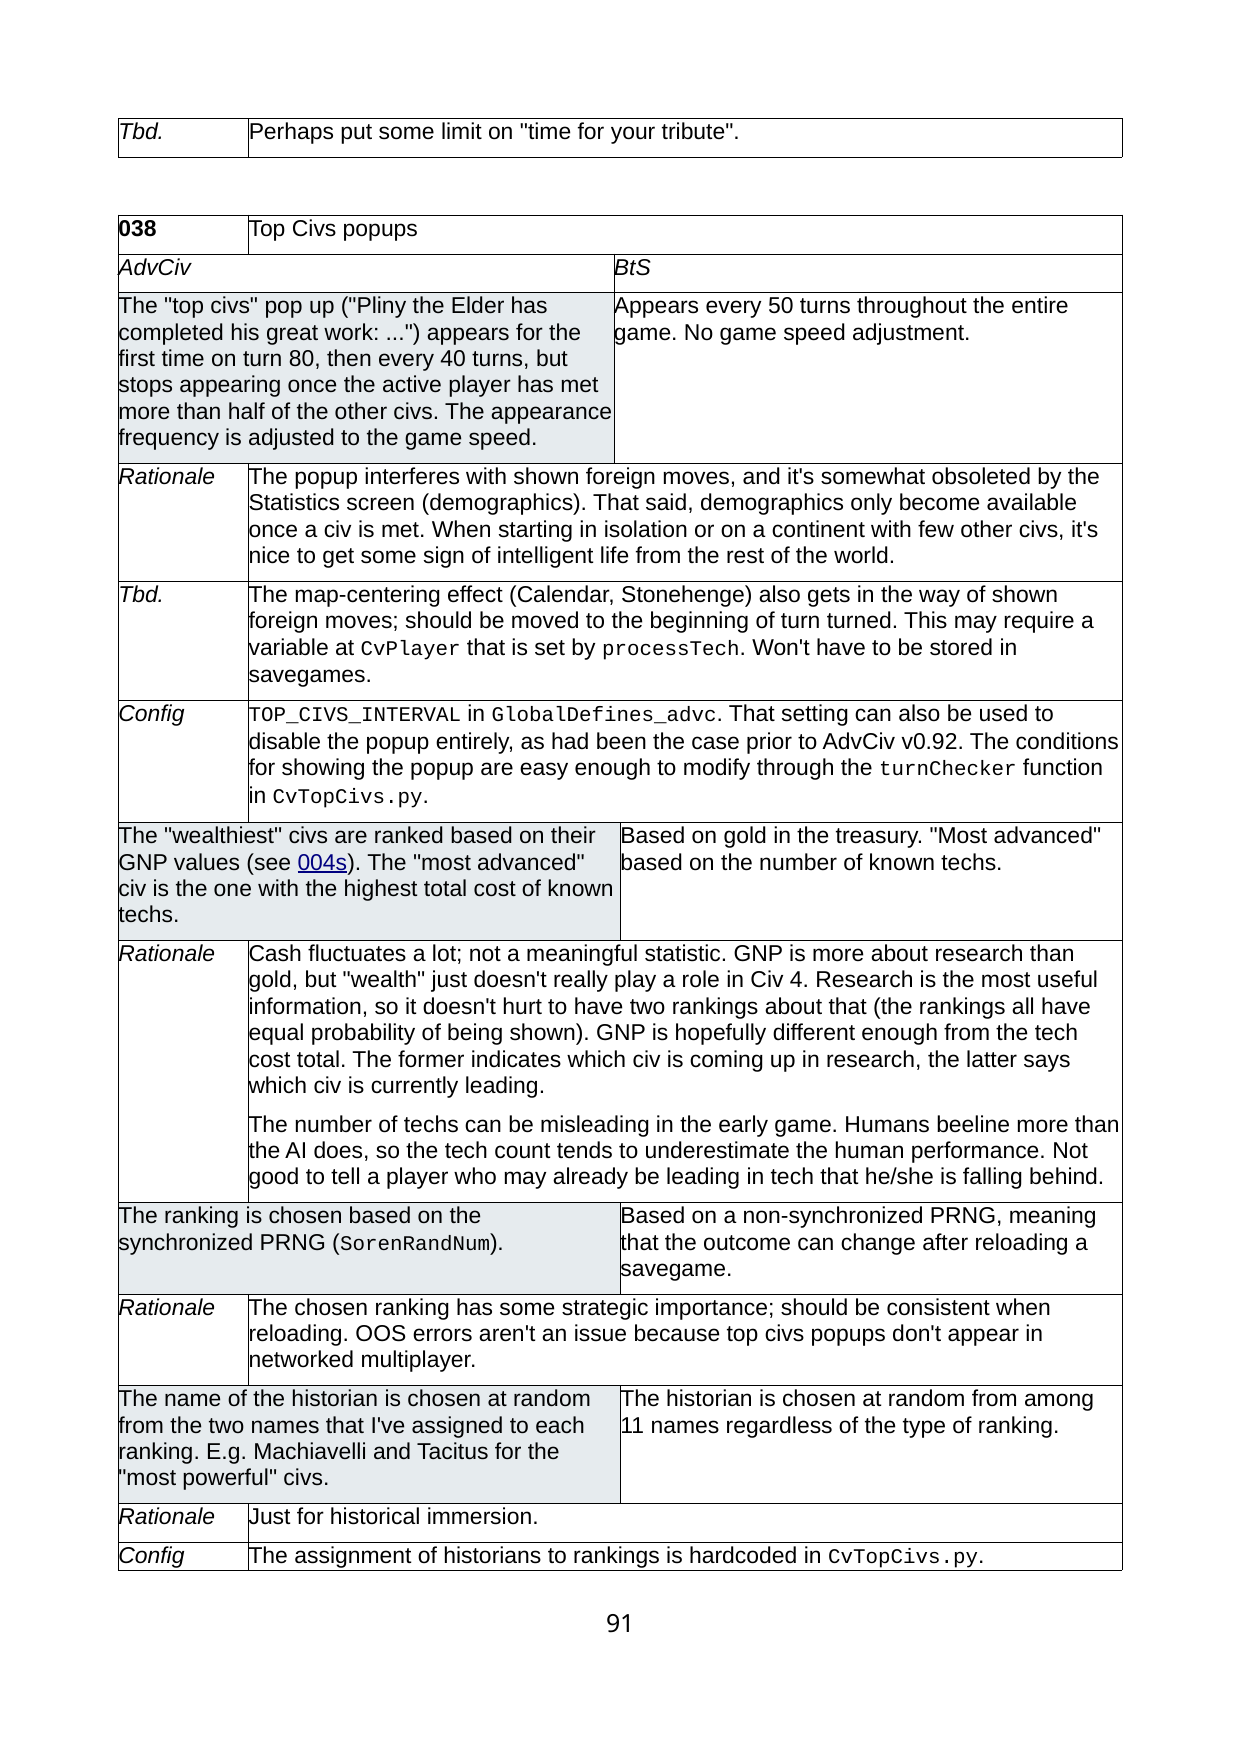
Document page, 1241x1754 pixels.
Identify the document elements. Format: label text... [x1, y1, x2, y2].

table_cell TOP_CIVS_INTERVAL in GlobalDefines_advc. That setting can also be used to disable the popup entirely, as had been the case prior to AdvCiv v0.92. The conditions for showing the popup are easy enough to modify through the turnChecker function in CvTopCivs.py. [249, 701, 1122, 822]
table_cell BtS [615, 255, 1122, 292]
table_cell The map-centering effect (Calendar, Stonehenge) also gets in the way of shown foreign moves; should be moved to the beginning of turn turned. This may require a variable at CvPlayer that is set by processTech. Won't have to be stored in savegames. [249, 582, 1122, 700]
table_cell Rationale [119, 464, 248, 581]
table_cell The assignment of historians to rankings is hardcoded in CvTopCivs.py. [249, 1543, 1122, 1570]
table_header Top Civs popups [249, 216, 1122, 253]
table_cell Rationale [119, 1504, 248, 1542]
table_cell Tbd. [119, 119, 248, 157]
table_cell The "wealthiest" civs are ranked based on their GNP values (see 004s). The "most advanced" civ is the one with the highest total cost of known techs. [119, 823, 620, 940]
table_cell Based on gold in the treasury. "Most advanced" based on the number of known techs. [621, 823, 1122, 940]
table_header 038 [119, 216, 248, 253]
table_cell The name of the historian is chosen at random from the two names that I've assigned to each ranking. E.g. Machiavelli and Tacitus for the "most powerful" civs. [119, 1386, 620, 1503]
table_cell Appears every 50 turns throughout the entire game. No game speed adjustment. [615, 293, 1122, 463]
table_cell Just for historical immersion. [249, 1504, 1122, 1542]
table_cell Config [119, 1543, 248, 1570]
table_cell Cash fluctuates a lot; not a meaningful statistic. GNP is more about research than gold, but "wealth" just doesn't really play a role in Civ 4. Research is the most useful information, so it doesn't hurt to have two rankings about that (the rankings all have equal probability of being shown). GNP is hopefully different enough from the tech cost total. The former indicates which civ is coming up in research, the latter says which civ is currently leading. The number of techs can be misleading in the early game. Humans beeline more than the AI does, so the tech count tends to underestimate the human performance. Not good to tell a player who may already be leading in tech that he/she is falling behind. [249, 941, 1122, 1202]
table_cell The ranking is chosen based on the synchronized PRNG (SorenRandNum). [119, 1203, 620, 1294]
table_cell Config [119, 701, 248, 822]
table_cell The chosen ranking has some strategic importance; should be consistent when reloading. OOS errors aren't an issue because top civs popups don't appear in networked multiplayer. [249, 1295, 1122, 1385]
table_cell Tbd. [119, 582, 248, 700]
table_cell The popup interferes with shown foreign moves, and it's somewhat obsoleted by the Statistics screen (demographics). That said, demographics only become available once a civ is met. When starting in isolation or on a continent with few other civs, it's nice to get some sign of intelligent life from the rest of the world. [249, 464, 1122, 581]
table_cell Perhaps put some limit on "time for your tribute". [249, 119, 1122, 157]
table_cell The historian is chosen at random from among 11 names regardless of the type of ranking. [621, 1386, 1122, 1503]
table_cell Based on a non-synchronized PRNG, meaning that the outcome can change after reloading a savegame. [621, 1203, 1122, 1294]
table_cell The "top civs" pop up ("Pliny the Elder has completed his great work: ...") appears for the first time on turn 80, then every 40 turns, but stops appearing once the active player has met more than half of the other civs. The appearance frequency is adjusted to the game speed. [119, 293, 614, 463]
table_cell Rationale [119, 1295, 248, 1385]
table_cell Rationale [119, 941, 248, 1202]
table_cell AdvCiv [119, 255, 614, 292]
